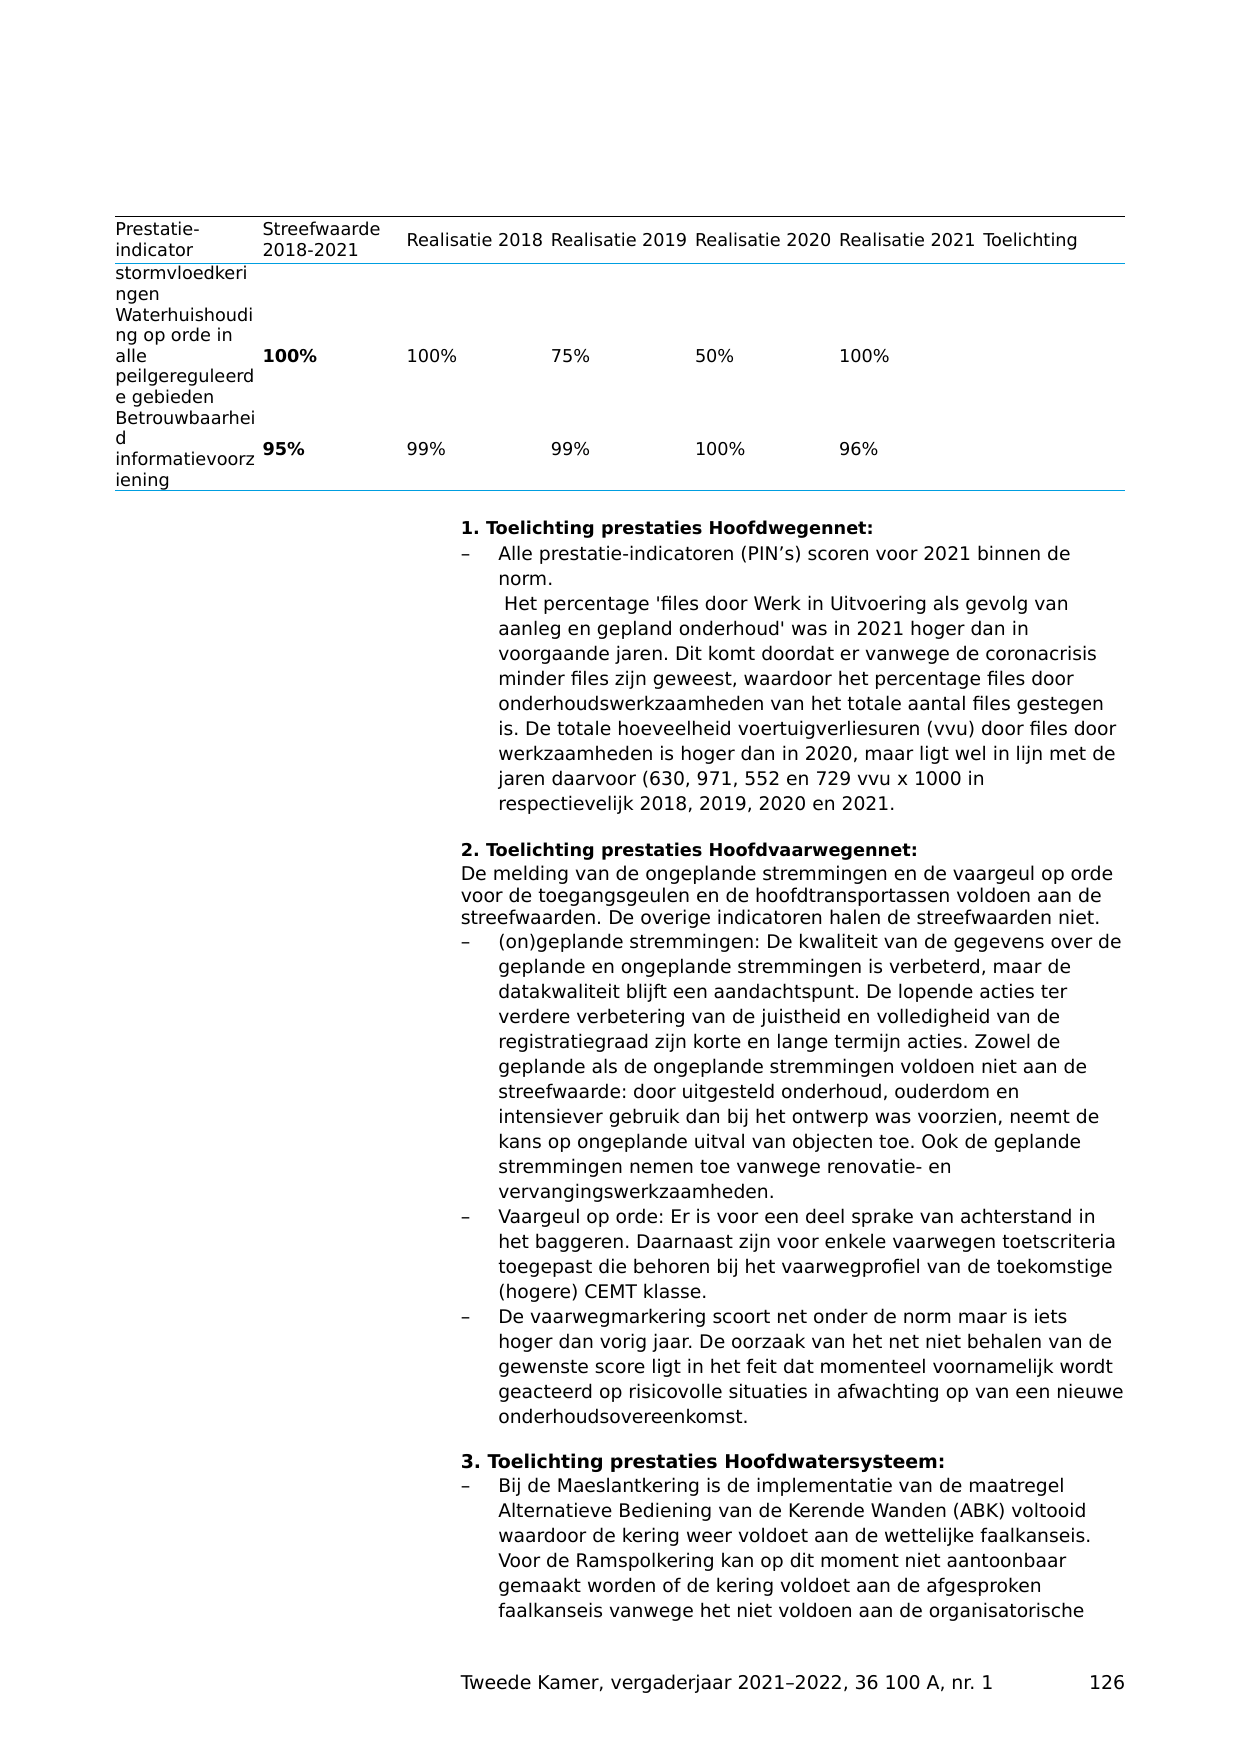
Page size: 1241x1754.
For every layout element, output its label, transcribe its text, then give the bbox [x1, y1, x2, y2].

table_cell 100% [404, 305, 548, 408]
list De vaarwegmarkering scoort net onder de norm maar is iets hoger dan vorig jaar. De oorzaak van het net niet behalen van de gewenste score ligt in het feit dat momenteel voornamelijk wordt geacteerd op risicovolle situaties in afwachting op van een nieuwe onderhoudsovereenkomst. [461, 1304, 1125, 1429]
table_cell 50% [692, 305, 836, 408]
table_header Tabel 64 Prestatie-indicatoren netwerken RWS [115, 191, 1125, 216]
table_cell 100% [836, 305, 980, 408]
table_cell [980, 305, 1125, 408]
table_cell stormvloedkeringen [115, 264, 259, 304]
table_cell [404, 264, 548, 304]
table_cell Realisatie 2021 [836, 217, 980, 263]
table_cell Toelichting [980, 217, 1125, 263]
text 1. Toelichting prestaties Hoofdwegennet: [461, 516, 1125, 539]
table_cell 100% [259, 305, 403, 408]
table_cell 100% [692, 408, 836, 490]
table_cell 99% [404, 408, 548, 490]
table_cell Waterhuishouding op orde in alle peilgereguleerde gebieden [115, 305, 259, 408]
table_cell 75% [548, 305, 692, 408]
table_cell 96% [836, 408, 980, 490]
text 3. Toelichting prestaties Hoofdwatersysteem: [461, 1451, 1125, 1473]
table_cell [980, 264, 1125, 304]
list (on)geplande stremmingen: De kwaliteit van de gegevens over de geplande en ongeplande stremmingen is verbeterd, maar de datakwaliteit blijft een aandachtspunt. De lopende acties ter verdere verbetering van de juistheid en volledigheid van de registratiegraad zijn korte en lange termijn acties. Zowel de geplande als de ongeplande stremmingen voldoen niet aan de streefwaarde: door uitgesteld onderhoud, ouderdom en intensiever gebruik dan bij het ontwerp was voorzien, neemt de kans op ongeplande uitval van objecten toe. Ook de geplande stremmingen nemen toe vanwege renovatie- en vervangingswerkzaamheden. [461, 929, 1125, 1204]
table_cell Betrouwbaarheid informatievoorziening [115, 408, 259, 490]
table_cell 95% [259, 408, 403, 490]
list Bij de Maeslantkering is de implementatie van de maatregel Alternatieve Bediening van de Kerende Wanden (ABK) voltooid waardoor de kering weer voldoet aan de wettelijke faalkanseis. Voor de Ramspolkering kan op dit moment niet aantoonbaar gemaakt worden of de kering voldoet aan de afgesproken faalkanseis vanwege het niet voldoen aan de organisatorische [461, 1473, 1125, 1623]
table_cell Realisatie 2020 [692, 217, 836, 263]
list Alle prestatie-indicatoren (PIN’s) scoren voor 2021 binnen de norm. Het percentage 'files door Werk in Uitvoering als gevolg van aanleg en gepland onderhoud' was in 2021 hoger dan in voorgaande jaren. Dit komt doordat er vanwege de coronacrisis minder files zijn geweest, waardoor het percentage files door onderhoudswerkzaamheden van het totale aantal files gestegen is. De totale hoeveelheid voertuigverliesuren (vvu) door files door werkzaamheden is hoger dan in 2020, maar ligt wel in lijn met de jaren daarvoor (630, 971, 552 en 729 vvu x 1000 in respectievelijk 2018, 2019, 2020 en 2021. [461, 541, 1125, 816]
table_cell [836, 264, 980, 304]
table_cell [692, 264, 836, 304]
text De melding van de ongeplande stremmingen en de vaargeul op orde voor de toegangsgeulen en de hoofdtransportassen voldoen aan de streefwaarden. De overige indicatoren halen de streefwaarden niet. [461, 863, 1125, 929]
table_cell [980, 408, 1125, 490]
table_cell [259, 264, 403, 304]
table_cell [548, 264, 692, 304]
table_cell Prestatie-indicator [115, 217, 259, 263]
table_cell 99% [548, 408, 692, 490]
text 2. Toelichting prestaties Hoofdvaarwegennet: [461, 838, 1125, 861]
table_cell Realisatie 2019 [548, 217, 692, 263]
table_cell Streefwaarde 2018-2021 [259, 217, 403, 263]
table_cell Realisatie 2018 [404, 217, 548, 263]
list Vaargeul op orde: Er is voor een deel sprake van achterstand in het baggeren. Daarnaast zijn voor enkele vaarwegen toetscriteria toegepast die behoren bij het vaarwegprofiel van de toekomstige (hogere) CEMT klasse. [461, 1204, 1125, 1304]
